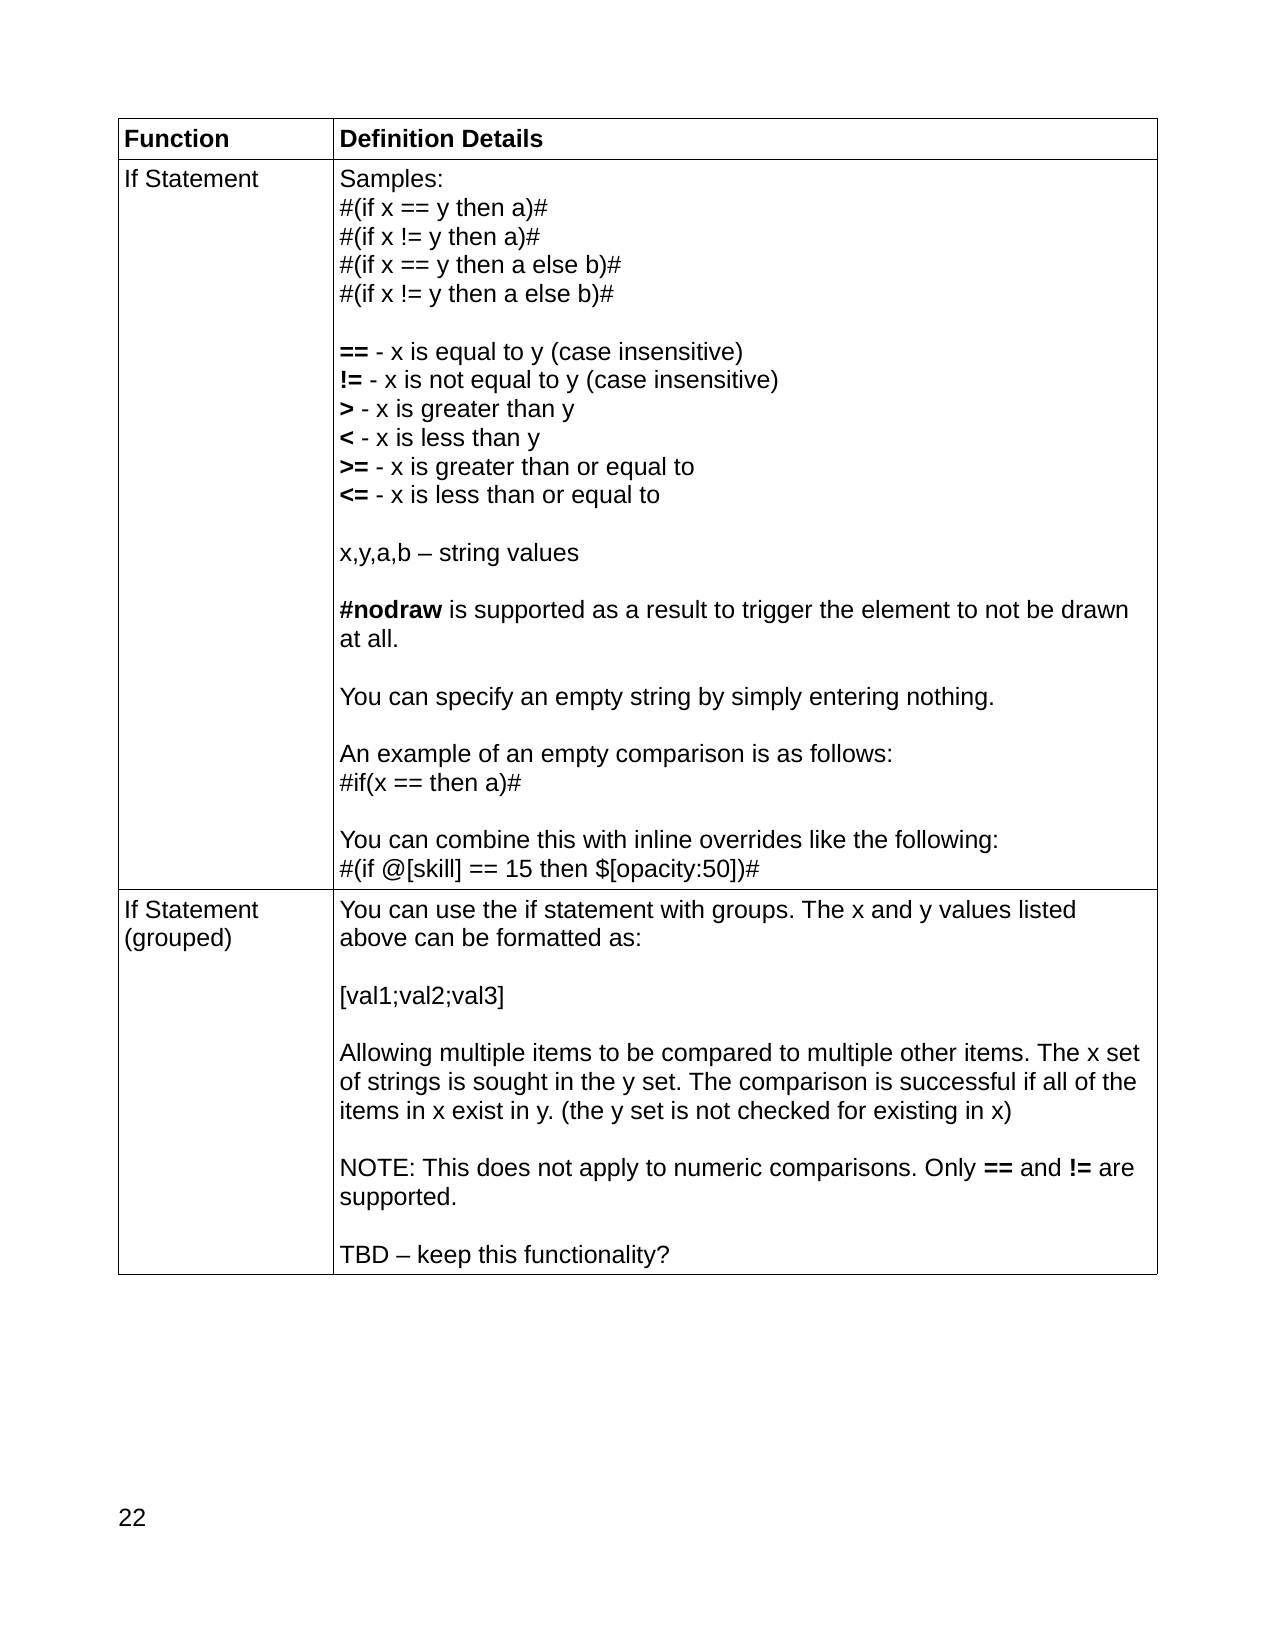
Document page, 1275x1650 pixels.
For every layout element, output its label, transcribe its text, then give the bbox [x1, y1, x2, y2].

table_header Definition Details [334, 119, 1157, 158]
table_cell If Statement [119, 160, 333, 889]
table_header Function [119, 119, 333, 158]
table_cell If Statement (grouped) [119, 890, 333, 1274]
table_cell Samples: #(if x == y then a)# #(if x != y then a)# #(if x == y then a else b)# #(if x != y then a else b)# == - x is equal to y (case insensitive) != - x is not equal to y (case insensitive) > - x is greater than y < - x is less than y >= - x is greater than or equal to <= - x is less than or equal to x,y,a,b – string values #nodraw is supported as a result to trigger the element to not be drawn at all. You can specify an empty string by simply entering nothing. An example of an empty comparison is as follows: #if(x == then a)# You can combine this with inline overrides like the following: #(if @[skill] == 15 then $[opacity:50])# [334, 160, 1157, 889]
table_cell You can use the if statement with groups. The x and y values listed above can be formatted as: [val1;val2;val3] Allowing multiple items to be compared to multiple other items. The x set of strings is sought in the y set. The comparison is successful if all of the items in x exist in y. (the y set is not checked for existing in x) NOTE: This does not apply to numeric comparisons. Only == and != are supported. TBD – keep this functionality? [334, 890, 1157, 1274]
